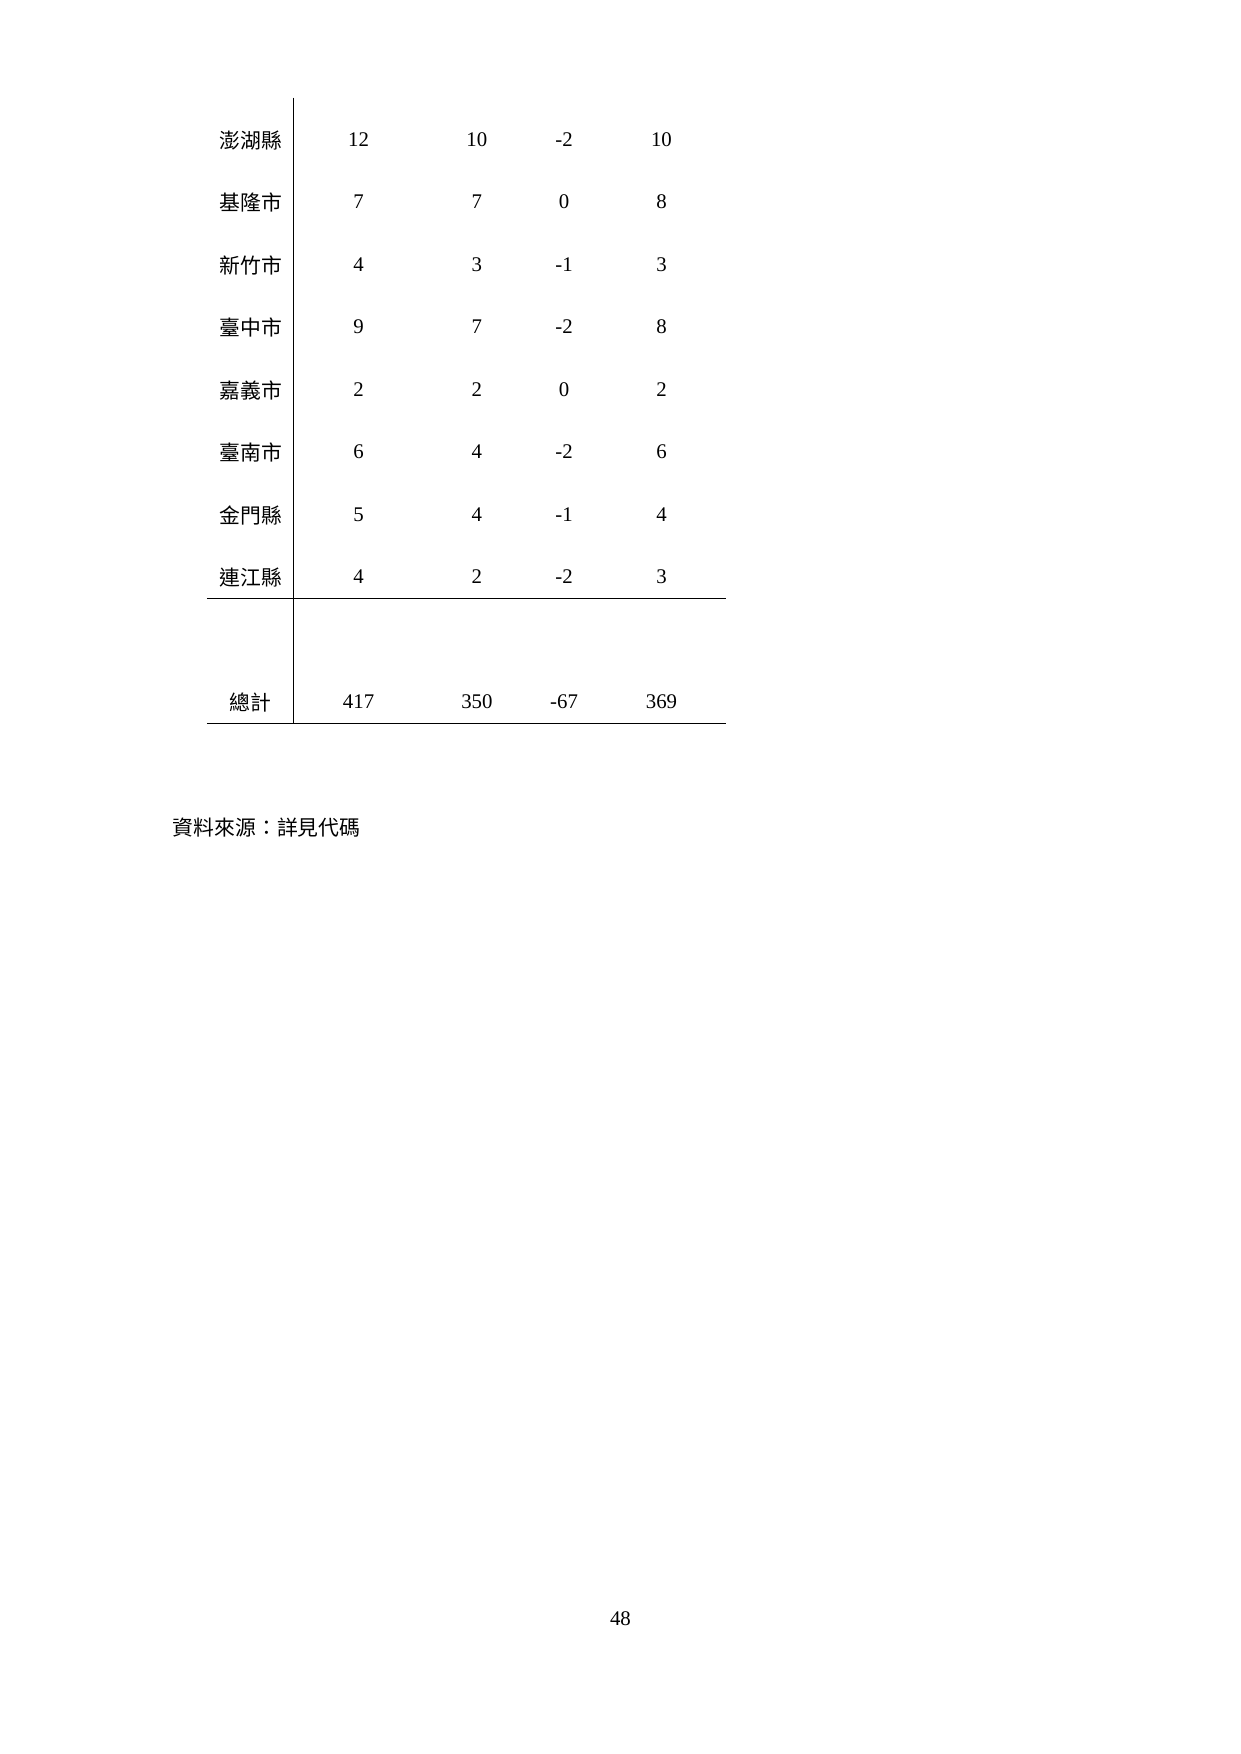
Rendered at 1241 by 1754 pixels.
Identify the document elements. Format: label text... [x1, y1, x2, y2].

table_cell 臺南市 [207, 410, 293, 472]
table_cell 3 [597, 535, 726, 597]
table_cell 10 [423, 98, 531, 160]
table_cell 7 [423, 285, 531, 347]
table_cell 總計 [207, 599, 293, 722]
table_cell 4 [423, 410, 531, 472]
table_cell 8 [597, 285, 726, 347]
table_cell 2 [423, 535, 531, 597]
table_cell 4 [294, 535, 423, 597]
table_cell 4 [597, 473, 726, 535]
table_cell 金門縣 [207, 473, 293, 535]
table_cell 嘉義市 [207, 348, 293, 410]
table_cell 2 [294, 348, 423, 410]
table_cell 6 [597, 410, 726, 472]
table_cell -67 [531, 599, 597, 722]
table_cell 臺中市 [207, 285, 293, 347]
table_cell 10 [597, 98, 726, 160]
table_cell 350 [423, 599, 531, 722]
table_cell -1 [531, 223, 597, 285]
table_cell 7 [294, 160, 423, 222]
table_cell -2 [531, 98, 597, 160]
table_cell 0 [531, 160, 597, 222]
table_cell 7 [423, 160, 531, 222]
table_cell 0 [531, 348, 597, 410]
table_cell 9 [294, 285, 423, 347]
table_cell 基隆市 [207, 160, 293, 222]
table_cell 4 [423, 473, 531, 535]
table_cell -2 [531, 535, 597, 597]
table_cell 澎湖縣 [207, 98, 293, 160]
table_cell 369 [597, 599, 726, 722]
table_cell 6 [294, 410, 423, 472]
table_cell 5 [294, 473, 423, 535]
table_cell 2 [597, 348, 726, 410]
table_cell 3 [423, 223, 531, 285]
table_cell 連江縣 [207, 535, 293, 597]
table_cell 2 [423, 348, 531, 410]
table_cell 4 [294, 223, 423, 285]
text 資料來源：詳見代碼 [148, 785, 1092, 847]
table_cell 8 [597, 160, 726, 222]
table_cell -2 [531, 285, 597, 347]
table_cell 12 [294, 98, 423, 160]
table_cell 417 [294, 599, 423, 722]
table_cell 3 [597, 223, 726, 285]
table_cell -1 [531, 473, 597, 535]
table_cell 新竹市 [207, 223, 293, 285]
table_cell -2 [531, 410, 597, 472]
